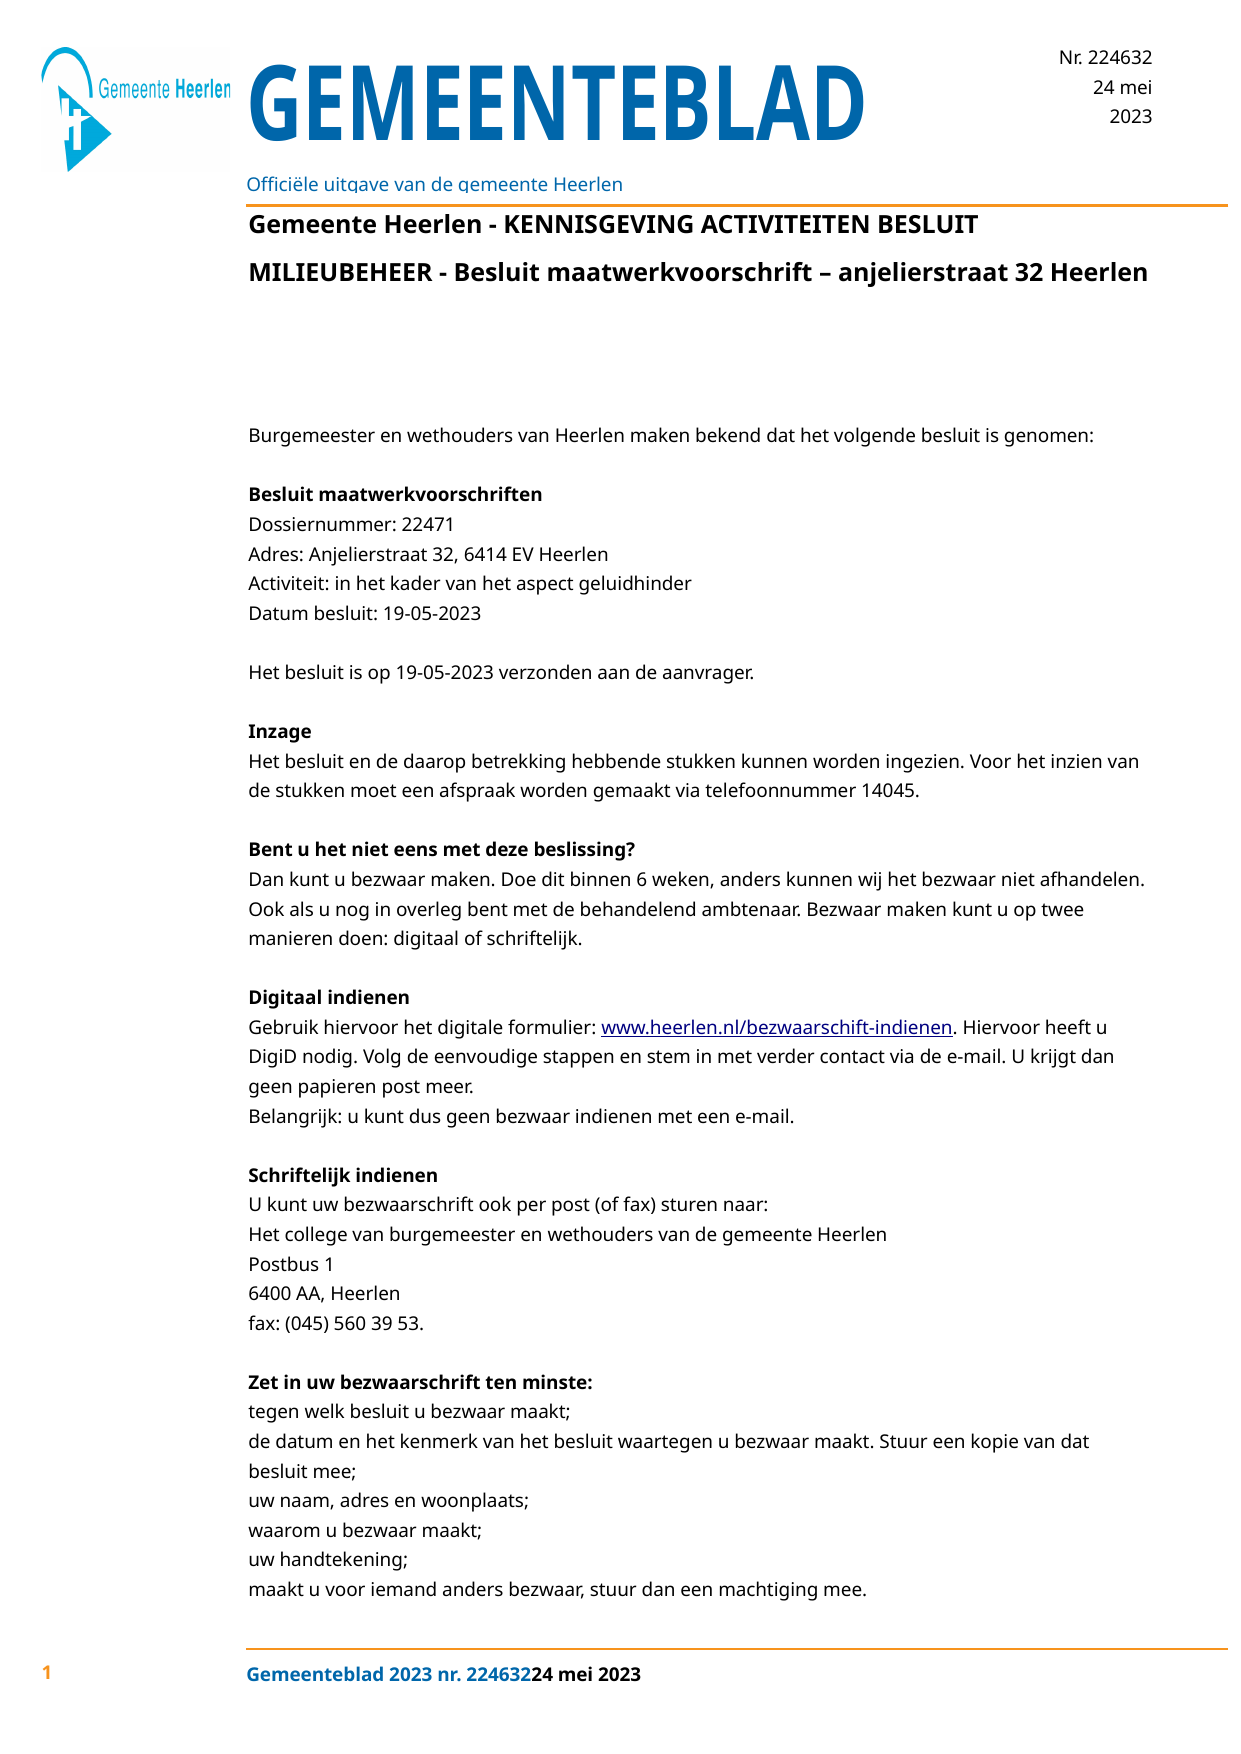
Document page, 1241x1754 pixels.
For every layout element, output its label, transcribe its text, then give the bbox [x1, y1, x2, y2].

text Activiteit: in het kader van het aspect geluidhinder [248, 570, 1152, 596]
text fax: (045) 560 39 53. [248, 1310, 1152, 1336]
text Gemeente Heerlen - KENNISGEVING ACTIVITEITEN BESLUIT MILIEUBEHEER - Besluit maatwerkvoorschrift – anjelierstraat 32 Heerlen [248, 207, 1152, 288]
text maakt u voor iemand anders bezwaar, stuur dan een machtiging mee. [248, 1576, 1152, 1602]
text Digitaal indienen [248, 984, 1152, 1010]
text Besluit maatwerkvoorschriften [248, 482, 1152, 507]
picture [41, 47, 231, 172]
text tegen welk besluit u bezwaar maakt; [248, 1399, 1152, 1424]
text uw naam, adres en woonplaats; [248, 1487, 1152, 1513]
text Het besluit is op 19-05-2023 verzonden aan de aanvrager. [248, 659, 1152, 685]
text Het college van burgemeester en wethouders van de gemeente Heerlen [248, 1221, 1152, 1247]
text Belangrijk: u kunt dus geen bezwaar indienen met een e-mail. [248, 1103, 1152, 1129]
text uw handtekening; [248, 1547, 1152, 1572]
text Dan kunt u bezwaar maken. Doe dit binnen 6 weken, anders kunnen wij het bezwaar niet afhandelen. Ook als u nog in overleg bent met de behandelend ambtenaar. Bezwaar maken kunt u op twee manieren doen: digitaal of schriftelijk. [248, 866, 1152, 951]
text Dossiernummer: 22471 [248, 511, 1152, 537]
text Zet in uw bezwaarschrift ten minste: [248, 1369, 1152, 1395]
text Burgemeester en wethouders van Heerlen maken bekend dat het volgende besluit is genomen: [248, 422, 1152, 448]
picture [41, 47, 59, 70]
text Gebruik hiervoor het digitale formulier: www.heerlen.nl/bezwaarschift-indienen. Hiervoor heeft u DigiD nodig. Volg de eenvoudige stappen en stem in met verder contact via de e-mail. U krijgt dan geen papieren post meer. [248, 1014, 1152, 1099]
text Adres: Anjelierstraat 32, 6414 EV Heerlen [248, 541, 1152, 567]
text waarom u bezwaar maakt; [248, 1517, 1152, 1543]
text U kunt uw bezwaarschrift ook per post (of fax) sturen naar: [248, 1192, 1152, 1217]
text Bent u het niet eens met deze beslissing? [248, 837, 1152, 862]
text Postbus 1 [248, 1251, 1152, 1277]
text Inzage [248, 718, 1152, 744]
text 6400 AA, Heerlen [248, 1280, 1152, 1306]
text Datum besluit: 19-05-2023 [248, 600, 1152, 626]
text Het besluit en de daarop betrekking hebbende stukken kunnen worden ingezien. Voor het inzien van de stukken moet een afspraak worden gemaakt via telefoonnummer 14045. [248, 748, 1152, 803]
text de datum en het kenmerk van het besluit waartegen u bezwaar maakt. Stuur een kopie van dat besluit mee; [248, 1428, 1152, 1484]
text Schriftelijk indienen [248, 1162, 1152, 1188]
